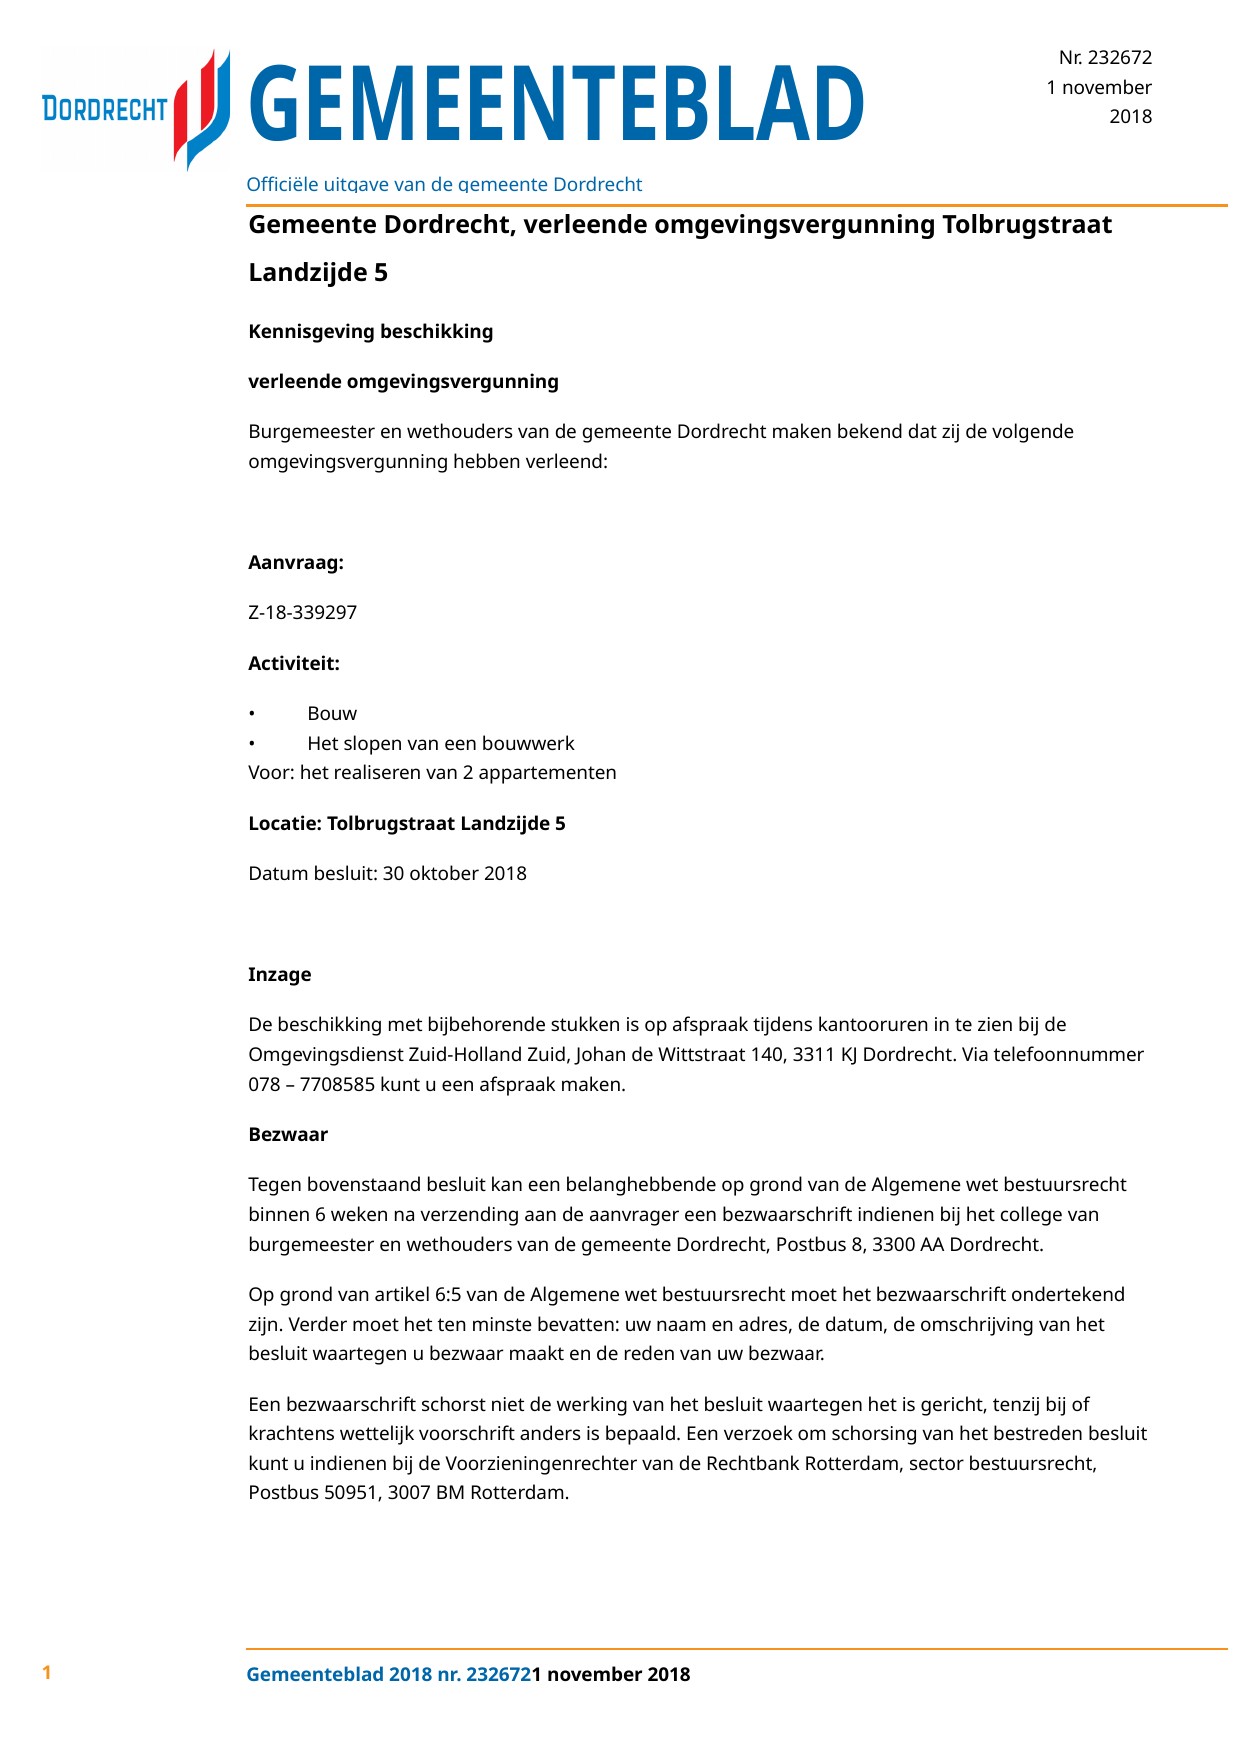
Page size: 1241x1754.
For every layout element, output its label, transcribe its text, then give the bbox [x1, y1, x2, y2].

list Bouw [248, 700, 1152, 726]
text Bezwaar [248, 1121, 1152, 1147]
text Inzage [248, 961, 1152, 987]
text Gemeente Dordrecht, verleende omgevingsvergunning Tolbrugstraat Landzijde 5 [248, 207, 1152, 288]
text Een bezwaarschrift schorst niet de werking van het besluit waartegen het is gericht, tenzij bij of krachtens wettelijk voorschrift anders is bepaald. Een verzoek om schorsing van het bestreden besluit kunt u indienen bij de Voorzieningenrechter van de Rechtbank Rotterdam, sector bestuursrecht, Postbus 50951, 3007 BM Rotterdam. [248, 1391, 1152, 1505]
text Kennisgeving beschikking [248, 318, 1152, 344]
text Datum besluit: 30 oktober 2018 [248, 860, 1152, 886]
list Het slopen van een bouwwerk [248, 730, 1152, 756]
text De beschikking met bijbehorende stukken is op afspraak tijdens kantooruren in te zien bij de Omgevingsdienst Zuid-Holland Zuid, Johan de Wittstraat 140, 3311 KJ Dordrecht. Via telefoonnummer 078 – 7708585 kunt u een afspraak maken. [248, 1012, 1152, 1097]
text Op grond van artikel 6:5 van de Algemene wet bestuursrecht moet het bezwaarschrift ondertekend zijn. Verder moet het ten minste bevatten: uw naam en adres, de datum, de omschrijving van het besluit waartegen u bezwaar maakt en de reden van uw bezwaar. [248, 1281, 1152, 1366]
text Burgemeester en wethouders van de gemeente Dordrecht maken bekend dat zij de volgende omgevingsvergunning hebben verleend: [248, 419, 1152, 474]
picture [41, 47, 231, 172]
text verleende omgevingsvergunning [248, 368, 1152, 394]
text Tegen bovenstaand besluit kan een belanghebbende op grond van de Algemene wet bestuursrecht binnen 6 weken na verzending aan de aanvrager een bezwaarschrift indienen bij het college van burgemeester en wethouders van de gemeente Dordrecht, Postbus 8, 3300 AA Dordrecht. [248, 1172, 1152, 1257]
text Aanvraag: [248, 549, 1152, 575]
text Activiteit: [248, 650, 1152, 676]
text Z-18-339297 [248, 599, 1152, 625]
text Voor: het realiseren van 2 appartementen [248, 759, 1152, 785]
text Locatie: Tolbrugstraat Landzijde 5 [248, 810, 1152, 836]
